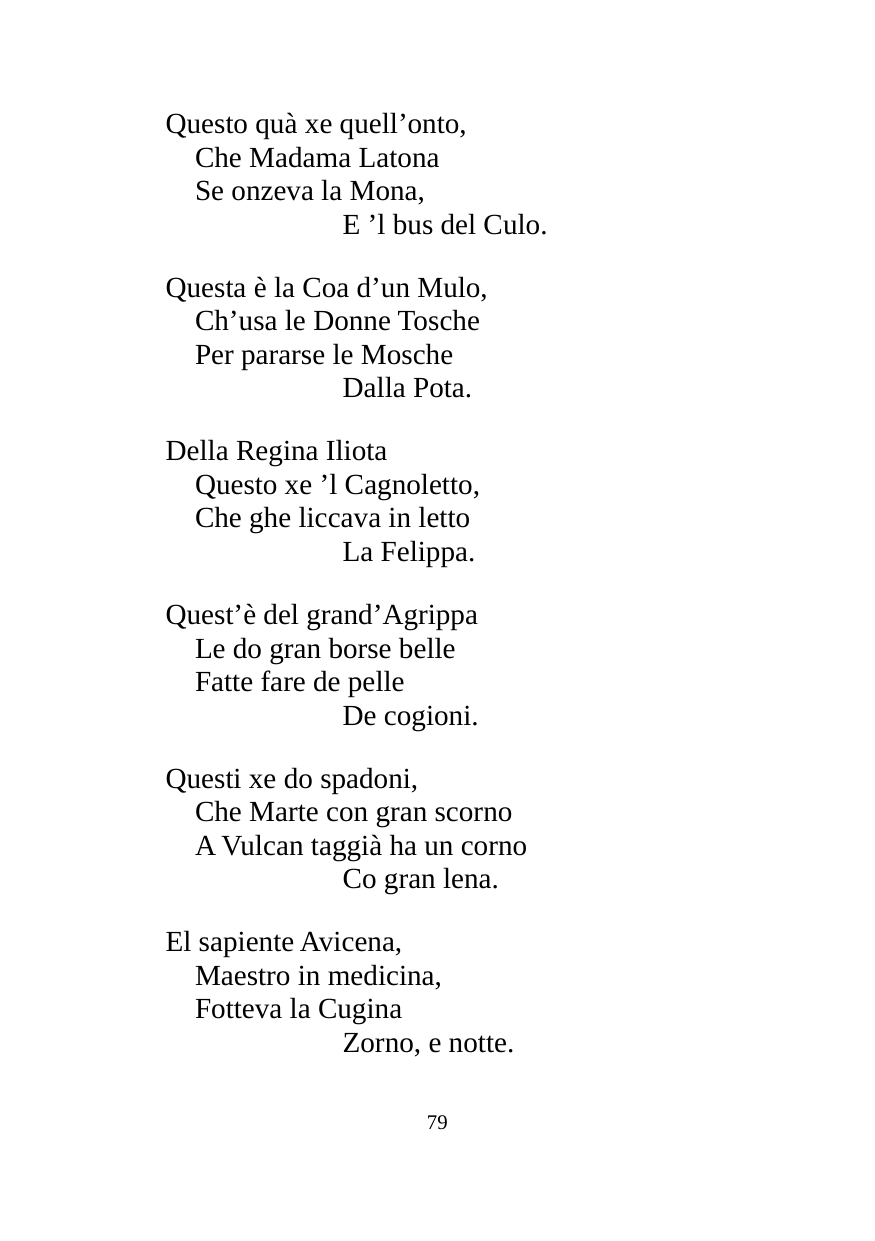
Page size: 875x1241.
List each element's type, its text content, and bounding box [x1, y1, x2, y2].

text El sapiente Avicena, Maestro in medicina, Fotteva la Cugina Zorno, e notte. [165, 924, 768, 1059]
text Della Regina Iliota Questo xe ’l Cagnoletto, Che ghe liccava in letto La Felippa. [165, 433, 768, 568]
text Questo quà xe quell’onto, Che Madama Latona Se onzeva la Mona, E ’l bus del Culo. [165, 106, 768, 240]
text Questi xe do spadoni, Che Marte con gran scorno A Vulcan taggià ha un corno Co gran lena. [165, 761, 768, 895]
text Quest’è del grand’Agrippa Le do gran borse belle Fatte fare de pelle De cogioni. [165, 597, 768, 731]
text Questa è la Coa d’un Mulo, Ch’usa le Donne Tosche Per pararse le Mosche Dalla Pota. [165, 270, 768, 404]
